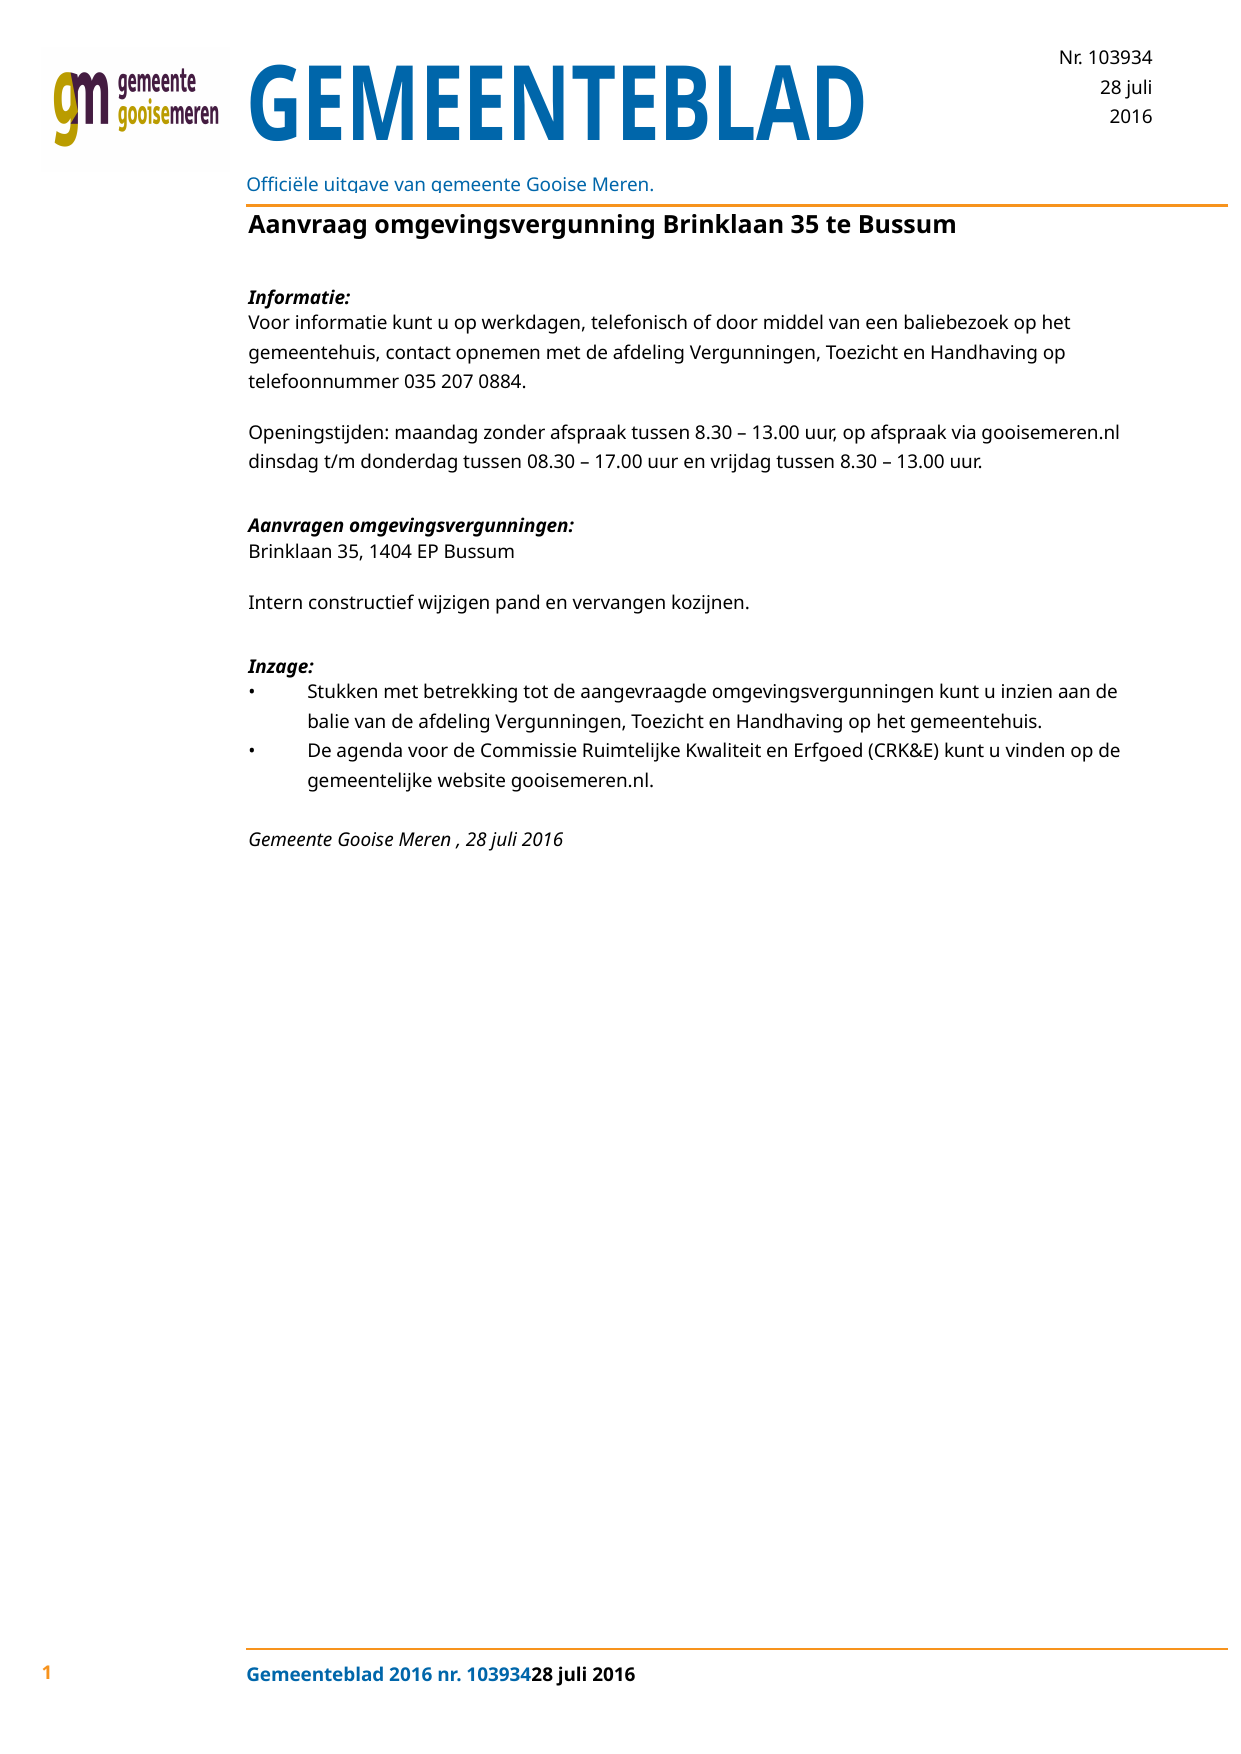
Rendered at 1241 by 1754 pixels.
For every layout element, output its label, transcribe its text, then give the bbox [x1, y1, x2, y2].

text Informatie: [248, 284, 1152, 309]
list De agenda voor de Commissie Ruimtelijke Kwaliteit en Erfgoed (CRK&E) kunt u vinden op de gemeentelijke website gooisemeren.nl. [248, 738, 1152, 793]
text Openingstijden: maandag zonder afspraak tussen 8.30 – 13.00 uur, op afspraak via gooisemeren.nl dinsdag t/m donderdag tussen 08.30 – 17.00 uur en vrijdag tussen 8.30 – 13.00 uur. [248, 419, 1152, 474]
text Voor informatie kunt u op werkdagen, telefonisch of door middel van een baliebezoek op het gemeentehuis, contact opnemen met de afdeling Vergunningen, Toezicht en Handhaving op telefoonnummer 035 207 0884. [248, 309, 1152, 394]
text Aanvraag omgevingsvergunning Brinklaan 35 te Bussum [248, 207, 1152, 241]
text Inzage: [248, 653, 1152, 678]
picture [41, 47, 231, 172]
text Brinklaan 35, 1404 EP Bussum [248, 538, 1152, 564]
text Intern constructief wijzigen pand en vervangen kozijnen. [248, 589, 1152, 614]
text Gemeente Gooise Meren , 28 juli 2016 [248, 826, 1152, 852]
text Aanvragen omgevingsvergunningen: [248, 513, 1152, 538]
list Stukken met betrekking tot de aangevraagde omgevingsvergunningen kunt u inzien aan de balie van de afdeling Vergunningen, Toezicht en Handhaving op het gemeentehuis. [248, 678, 1152, 734]
